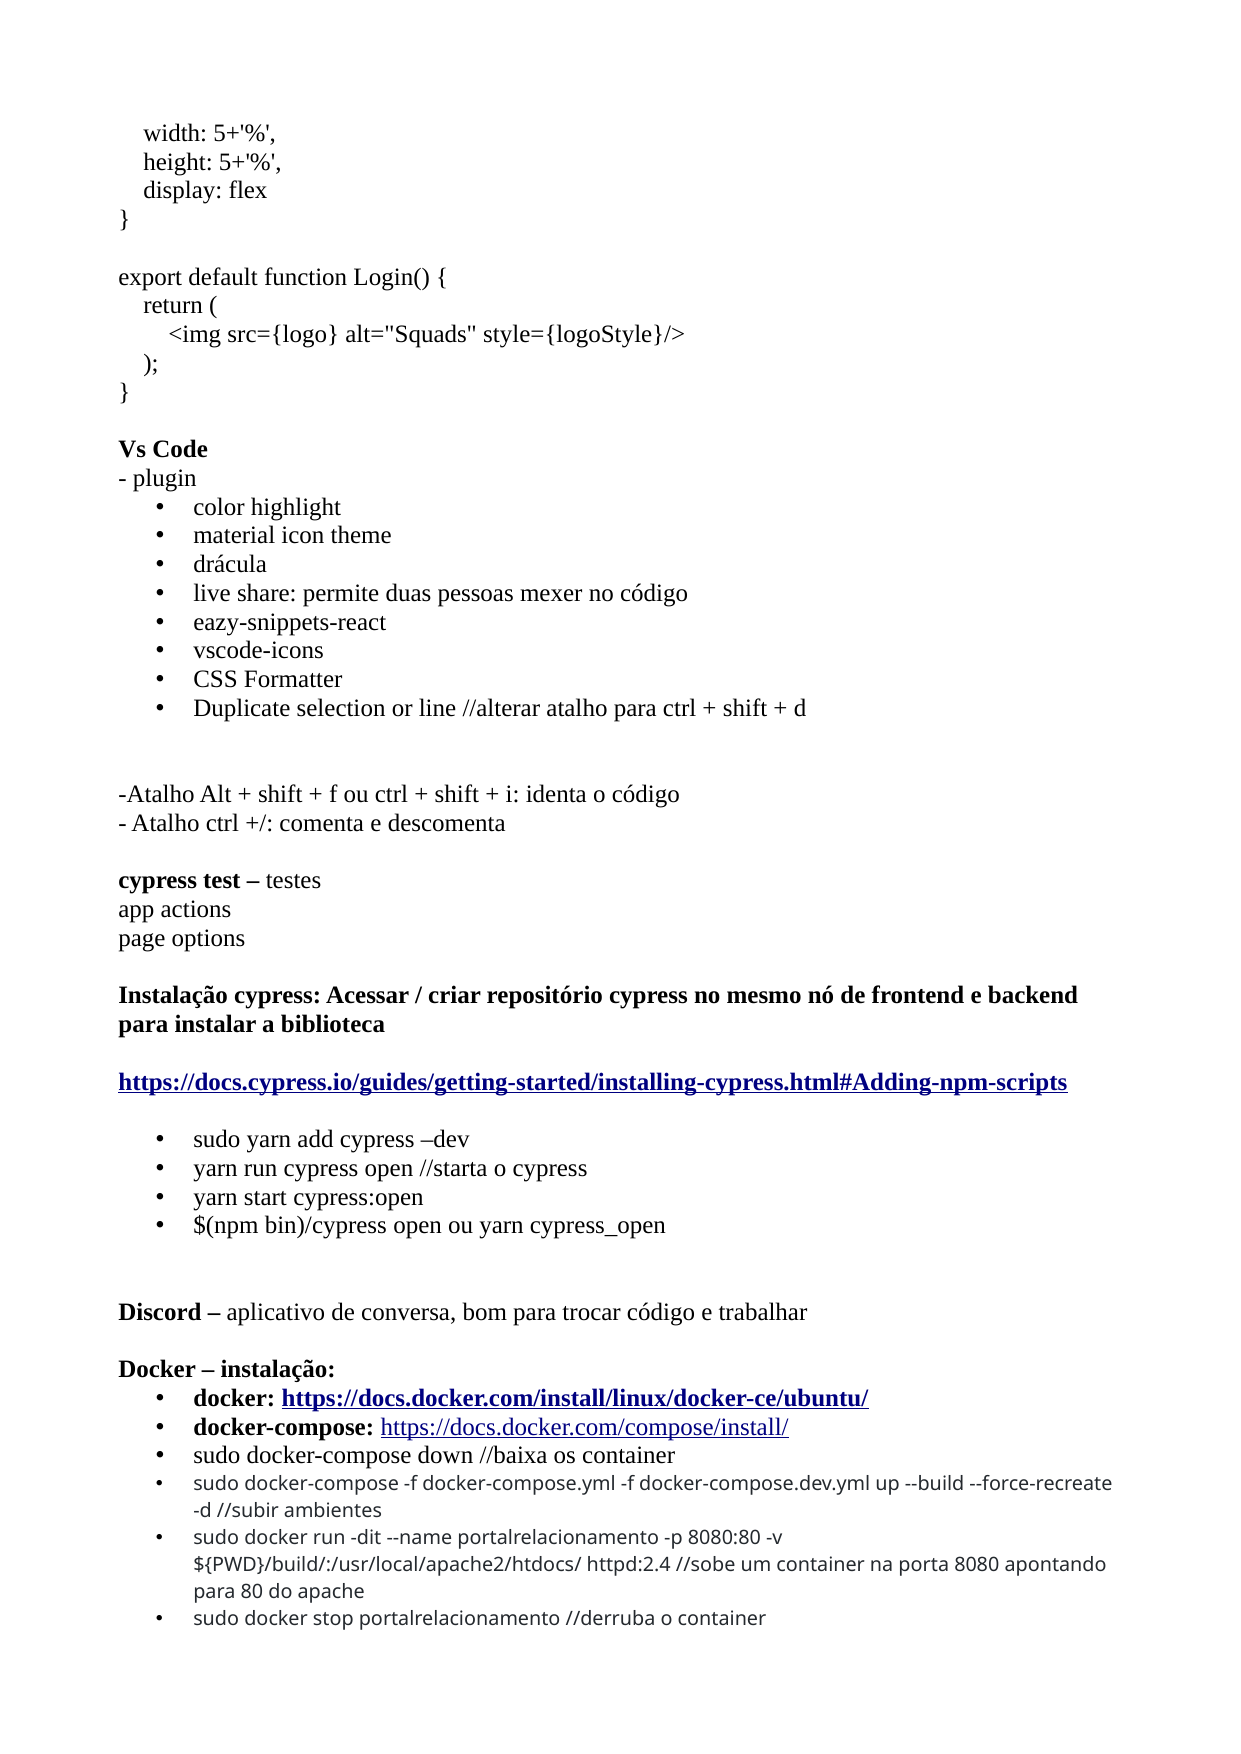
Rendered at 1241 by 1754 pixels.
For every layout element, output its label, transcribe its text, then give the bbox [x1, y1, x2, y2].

text Instalação cypress: Acessar / criar repositório cypress no mesmo nó de frontend e backend para instalar a biblioteca [118, 981, 1122, 1038]
list docker-compose: https://docs.docker.com/compose/install/ [156, 1412, 1122, 1441]
text Discord – aplicativo de conversa, bom para trocar código e trabalhar [118, 1297, 1122, 1326]
text } [118, 204, 1122, 233]
text } [118, 377, 1122, 406]
text width: 5+'%', [118, 118, 1122, 147]
text display: flex [118, 176, 1122, 204]
text return ( [118, 291, 1122, 319]
text <img src={logo} alt="Squads" style={logoStyle}/> [118, 319, 1122, 348]
text height: 5+'%', [118, 147, 1122, 176]
list vscode-icons [156, 636, 1122, 664]
list color highlight [156, 492, 1122, 521]
text page options [118, 923, 1122, 952]
text cypress test – testes [118, 866, 1122, 894]
list sudo yarn add cypress –dev [156, 1124, 1122, 1153]
list sudo docker-compose -f docker-compose.yml -f docker-compose.dev.yml up --build --force-recreate -d //subir ambientes [156, 1469, 1122, 1523]
list material icon theme [156, 521, 1122, 549]
list Duplicate selection or line //alterar atalho para ctrl + shift + d [156, 693, 1122, 722]
text - plugin [118, 463, 1122, 492]
text https://docs.cypress.io/guides/getting-started/installing-cypress.html#Adding-npm-scripts [118, 1067, 1122, 1096]
text ); [118, 348, 1122, 377]
list eazy-snippets-react [156, 607, 1122, 636]
list yarn run cypress open //starta o cypress [156, 1153, 1122, 1182]
list sudo docker run -dit --name portalrelacionamento -p 8080:80 -v ${PWD}/build/:/usr/local/apache2/htdocs/ httpd:2.4 //sobe um container na porta 8080 apontando para 80 do apache [156, 1523, 1122, 1604]
text Vs Code [118, 434, 1122, 463]
text -Atalho Alt + shift + f ou ctrl + shift + i: identa o código [118, 779, 1122, 808]
list drácula [156, 549, 1122, 578]
list CSS Formatter [156, 664, 1122, 693]
list live share: permite duas pessoas mexer no código [156, 578, 1122, 607]
list sudo docker-compose down //baixa os container [156, 1441, 1122, 1469]
list docker: https://docs.docker.com/install/linux/docker-ce/ubuntu/ [156, 1383, 1122, 1412]
text Docker – instalação: [118, 1354, 1122, 1383]
list yarn start cypress:open [156, 1182, 1122, 1211]
list sudo docker stop portalrelacionamento //derruba o container [156, 1604, 1122, 1631]
text - Atalho ctrl +/: comenta e descomenta [118, 808, 1122, 837]
text app actions [118, 894, 1122, 923]
text export default function Login() { [118, 262, 1122, 291]
list $(npm bin)/cypress open ou yarn cypress_open [156, 1211, 1122, 1239]
